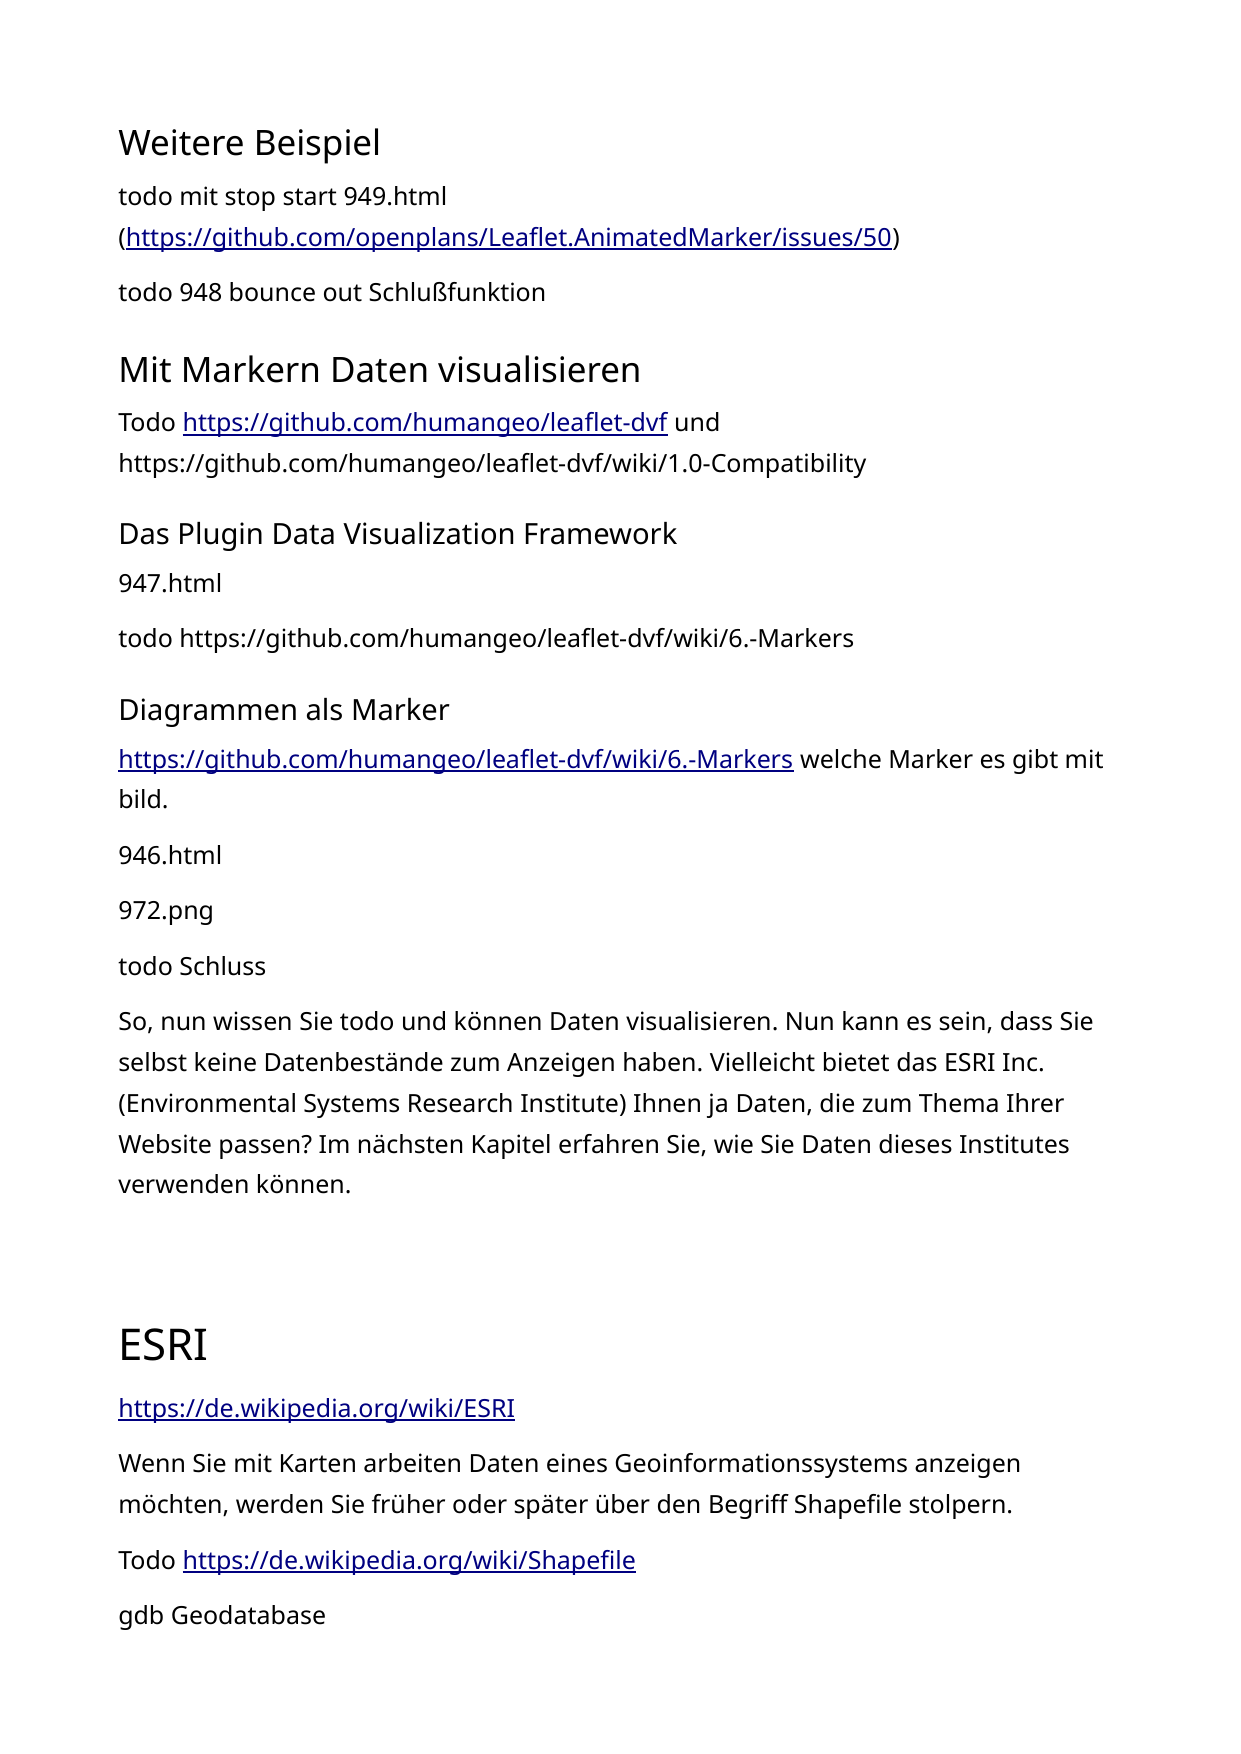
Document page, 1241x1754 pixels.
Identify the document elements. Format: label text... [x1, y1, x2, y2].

text todo mit stop start 949.html (https://github.com/openplans/Leaflet.AnimatedMarker/issues/50) [118, 178, 1122, 253]
subtitle Mit Markern Daten visualisieren [118, 344, 1122, 392]
subtitle Weitere Beispiel [118, 118, 1122, 166]
text https://de.wikipedia.org/wiki/ESRI [118, 1391, 1122, 1425]
text 946.html [118, 837, 1122, 872]
text todo Schluss [118, 948, 1122, 982]
text Todo https://github.com/humangeo/leaflet-dvf und https://github.com/humangeo/leaflet-dvf/wiki/1.0-Compatibility [118, 405, 1122, 480]
subtitle ESRI [118, 1313, 1122, 1373]
text 972.png [118, 893, 1122, 927]
text Wenn Sie mit Karten arbeiten Daten eines Geoinformationssystems anzeigen möchten, werden Sie früher oder später über den Begriff Shapefile stolpern. [118, 1446, 1122, 1521]
text 947.html [118, 566, 1122, 600]
text So, nun wissen Sie todo und können Daten visualisieren. Nun kann es sein, dass Sie selbst keine Datenbestände zum Anzeigen haben. Vielleicht bietet das ESRI Inc. (Environmental Systems Research Institute) Ihnen ja Daten, die zum Thema Ihrer Website passen? Im nächsten Kapitel erfahren Sie, wie Sie Daten dieses Institutes verwenden können. [118, 1004, 1122, 1201]
text todo https://github.com/humangeo/leaflet-dvf/wiki/6.-Markers [118, 621, 1122, 655]
text gdb Geodatabase [118, 1598, 1122, 1632]
subtitle Diagrammen als Marker [118, 689, 1122, 729]
text todo 948 bounce out Schlußfunktion [118, 274, 1122, 309]
text Todo https://de.wikipedia.org/wiki/Shapefile [118, 1542, 1122, 1576]
subtitle Das Plugin Data Visualization Framework [118, 513, 1122, 553]
text https://github.com/humangeo/leaflet-dvf/wiki/6.-Markers welche Marker es gibt mit bild. [118, 741, 1122, 816]
